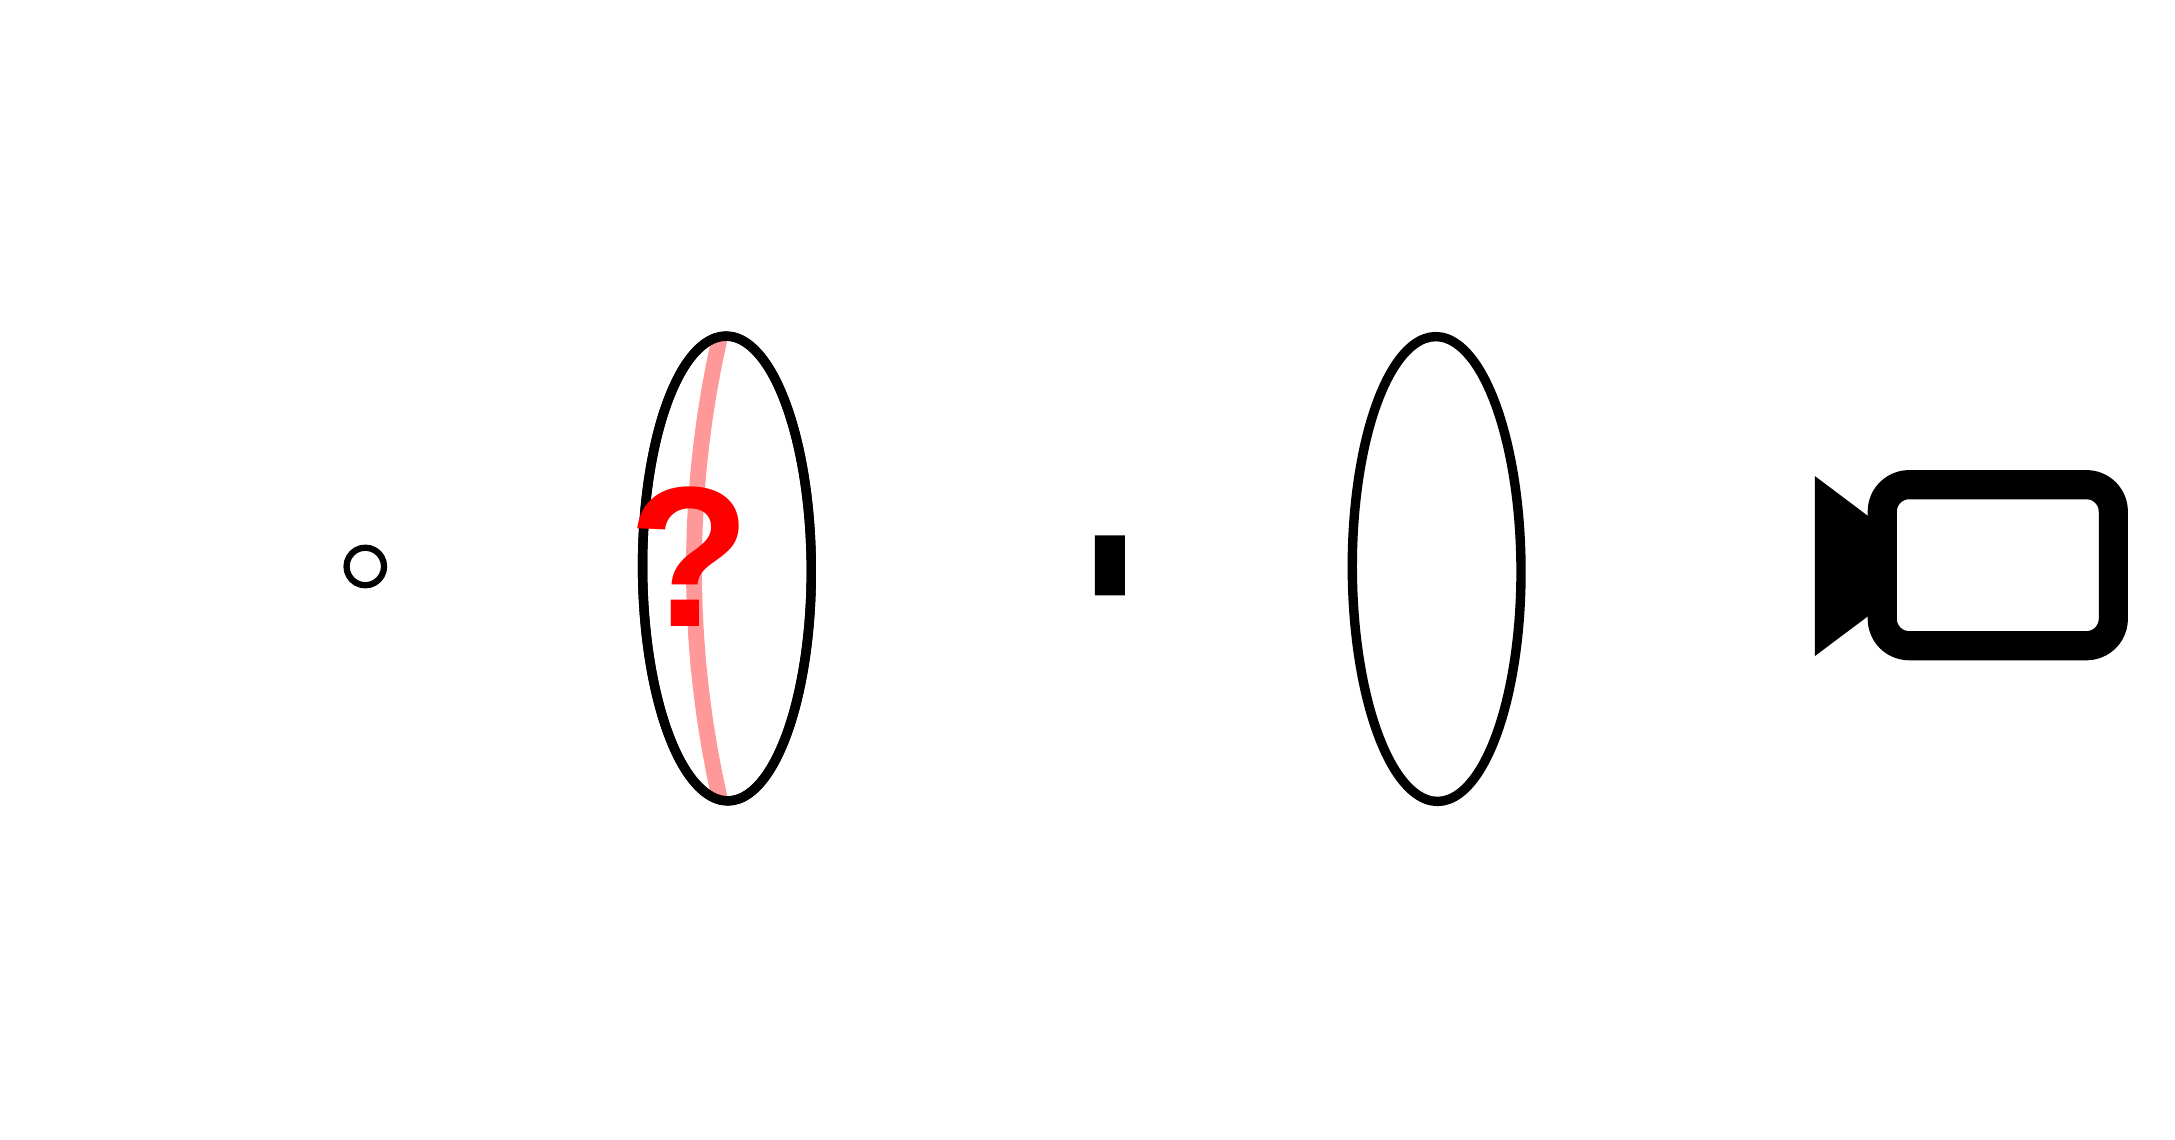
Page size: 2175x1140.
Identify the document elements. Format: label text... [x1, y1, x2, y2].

text_box [1352, 336, 1522, 802]
text_box [1094, 535, 1125, 596]
text_box [1882, 484, 2114, 646]
text_box ? [585, 437, 796, 676]
text_box [662, 341, 790, 437]
text_box [658, 464, 806, 796]
text_box [1814, 476, 1875, 657]
